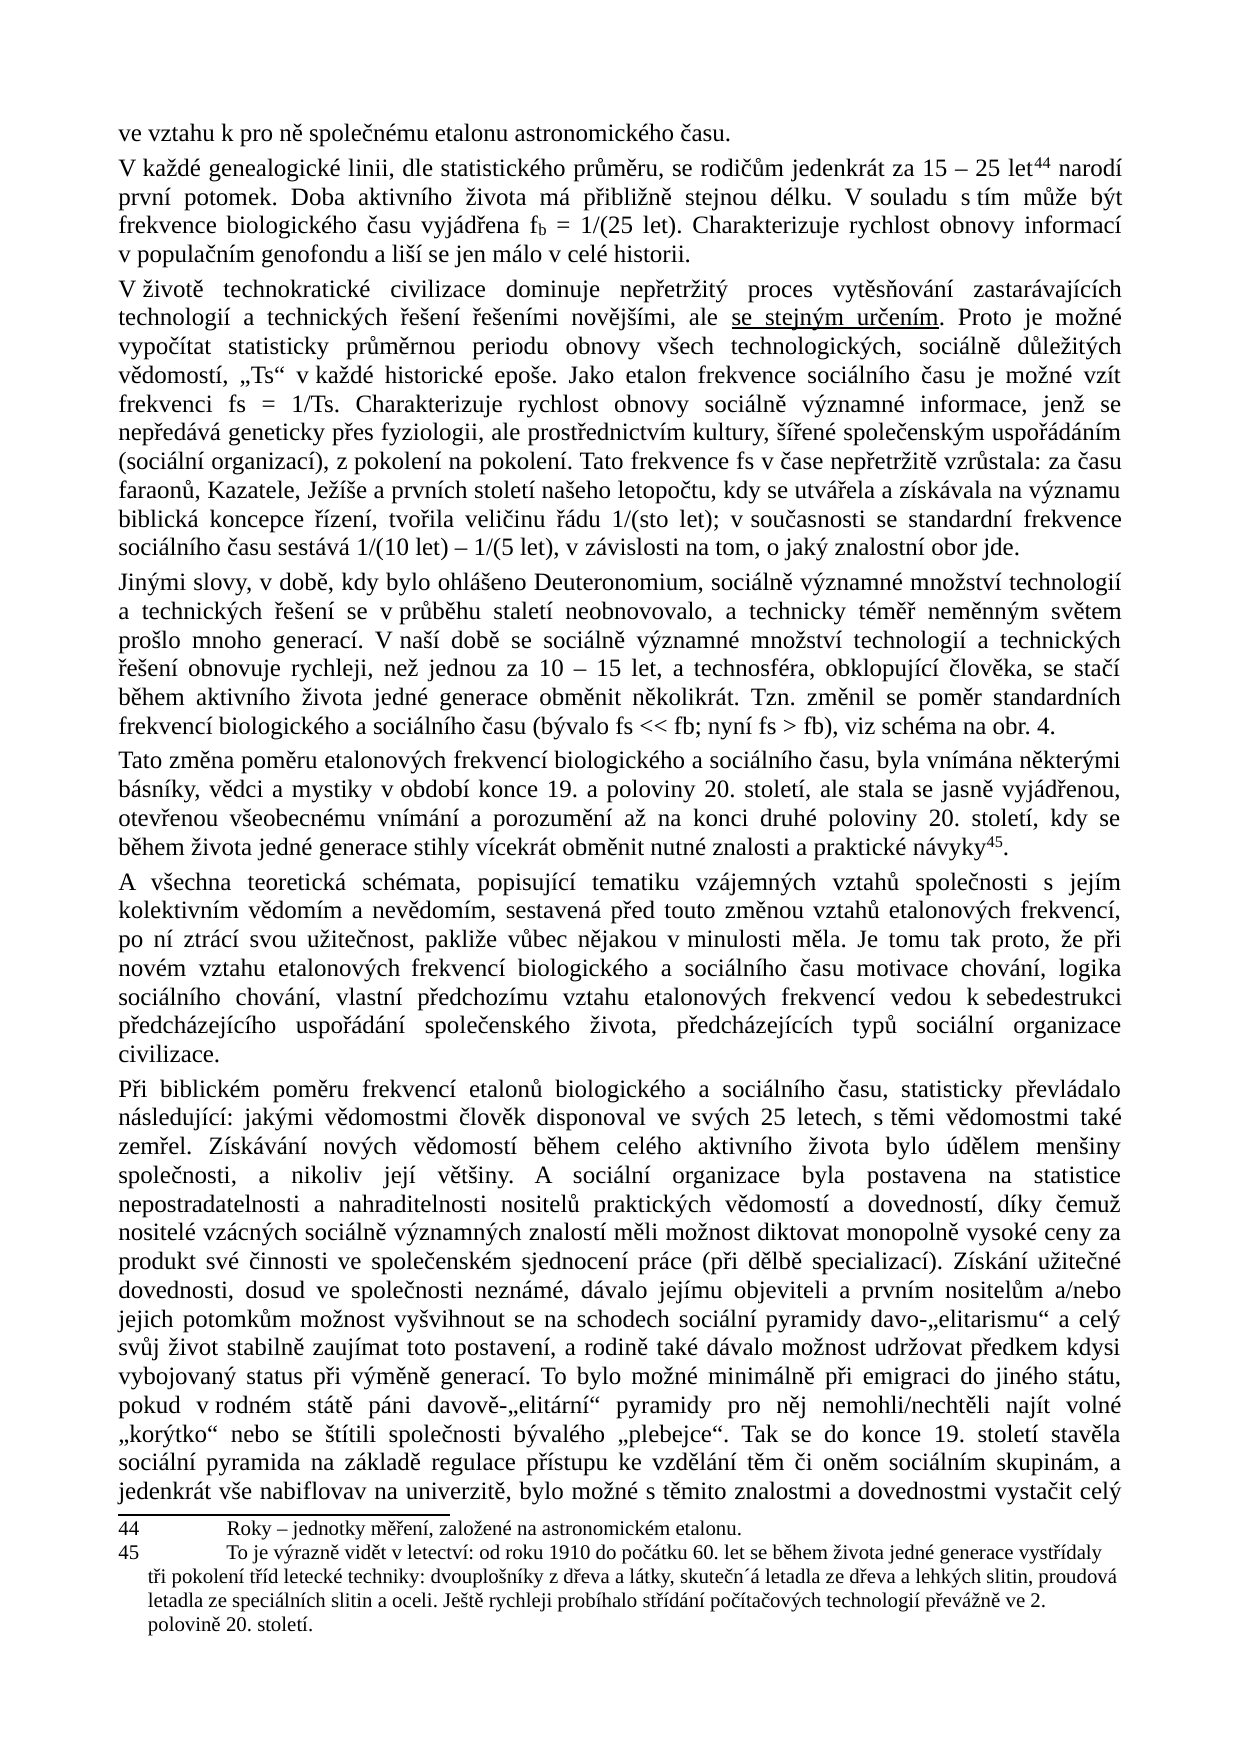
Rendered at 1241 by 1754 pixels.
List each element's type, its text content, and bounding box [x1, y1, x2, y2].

text A všechna teoretická schémata, popisující tematiku vzájemných vztahů společnosti s jejím kolektivním vědomím a nevědomím, sestavená před touto změnou vztahů etalonových frekvencí, po ní ztrácí svou užitečnost, pakliže vůbec nějakou v minulosti měla. Je tomu tak proto, že při novém vztahu etalonových frekvencí biologického a sociálního času motivace chování, logika sociálního chování, vlastní předchozímu vztahu etalonových frekvencí vedou k sebedestrukci předcházejícího uspořádání společenského života, předcházejících typů sociální organizace civilizace. [118, 867, 1122, 1068]
text V každé genealogické linii, dle statistického průměru, se rodičům jedenkrát za 15 – 25 let narodí první potomek. Doba aktivního života má přibližně stejnou délku. V souladu s tím může být frekvence biologického času vyjádřena fb = 1/(25 let). Charakterizuje rychlost obnovy informací v populačním genofondu a liší se jen málo v celé historii. [118, 153, 1122, 268]
text V životě technokratické civilizace dominuje nepřetržitý proces vytěsňování zastarávajících technologií a technických řešení řešeními novějšími, ale se stejným určením. Proto je možné vypočítat statisticky průměrnou periodu obnovy všech technologických, sociálně důležitých vědomostí, „Ts“ v každé historické epoše. Jako etalon frekvence sociálního času je možné vzít frekvenci fs = 1/Ts. Charakterizuje rychlost obnovy sociálně významné informace, jenž se nepředává geneticky přes fyziologii, ale prostřednictvím kultury, šířené společenským uspořádáním (sociální organizací), z pokolení na pokolení. Tato frekvence fs v čase nepřetržitě vzrůstala: za času faraonů, Kazatele, Ježíše a prvních století našeho letopočtu, kdy se utvářela a získávala na významu biblická koncepce řízení, tvořila veličinu řádu 1/(sto let); v současnosti se standardní frekvence sociálního času sestává 1/(10 let) – 1/(5 let), v závislosti na tom, o jaký znalostní obor jde. [118, 274, 1122, 561]
text Roky – jednotky měření, založené na astronomickém etalonu. [118, 1516, 1122, 1539]
text Při biblickém poměru frekvencí etalonů biologického a sociálního času, statisticky převládalo následující: jakými vědomostmi člověk disponoval ve svých 25 letech, s těmi vědomostmi také zemřel. Získávání nových vědomostí během celého aktivního života bylo údělem menšiny společnosti, a nikoliv její většiny. A sociální organizace byla postavena na statistice nepostradatelnosti a nahraditelnosti nositelů praktických vědomostí a dovedností, díky čemuž nositelé vzácných sociálně významných znalostí měli možnost diktovat monopolně vysoké ceny za produkt své činnosti ve společenském sjednocení práce (při dělbě specializací). Získání užitečné dovednosti, dosud ve společnosti neznámé, dávalo jejímu objeviteli a prvním nositelům a/nebo jejich potomkům možnost vyšvihnout se na schodech sociální pyramidy davo-„elitarismu“ a celý svůj život stabilně zaujímat toto postavení, a rodině také dávalo možnost udržovat předkem kdysi vybojovaný status při výměně generací. To bylo možné minimálně při emigraci do jiného státu, pokud v rodném státě páni davově-„elitární“ pyramidy pro něj nemohli/nechtěli najít volné „korýtko“ nebo se štítili společnosti bývalého „plebejce“. Tak se do konce 19. století stavěla sociální pyramida na základě regulace přístupu ke vzdělání těm či oněm sociálním skupinám, a jedenkrát vše nabiflovav na univerzitě, bylo možné s těmito znalostmi a dovednostmi vystačit celý [118, 1074, 1122, 1505]
text Tato změna poměru etalonových frekvencí biologického a sociálního času, byla vnímána některými básníky, vědci a mystiky v období konce 19. a poloviny 20. století, ale stala se jasně vyjádřenou, otevřenou všeobecnému vnímání a porozumění až na konci druhé poloviny 20. století, kdy se během života jedné generace stihly vícekrát obměnit nutné znalosti a praktické návyky. [118, 746, 1122, 861]
text ve vztahu k pro ně společnému etalonu astronomického času. [118, 118, 1122, 147]
text To je výrazně vidět v letectví: od roku 1910 do počátku 60. let se během života jedné generace vystřídaly tři pokolení tříd letecké techniky: dvouplošníky z dřeva a látky, skutečn´á letadla ze dřeva a lehkých slitin, proudová letadla ze speciálních slitin a oceli. Ještě rychleji probíhalo střídání počítačových technologií převážně ve 2. polovině 20. století. [118, 1539, 1122, 1636]
text Jinými slovy, v době, kdy bylo ohlášeno Deuteronomium, sociálně významné množství technologií a technických řešení se v průběhu staletí neobnovovalo, a technicky téměř neměnným světem prošlo mnoho generací. V naší době se sociálně významné množství technologií a technických řešení obnovuje rychleji, než jednou za 10 – 15 let, a technosféra, obklopující člověka, se stačí během aktivního života jedné generace obměnit několikrát. Tzn. změnil se poměr standardních frekvencí biologického a sociálního času (bývalo fs << fb; nyní fs > fb), viz schéma na obr. 4. [118, 567, 1122, 740]
